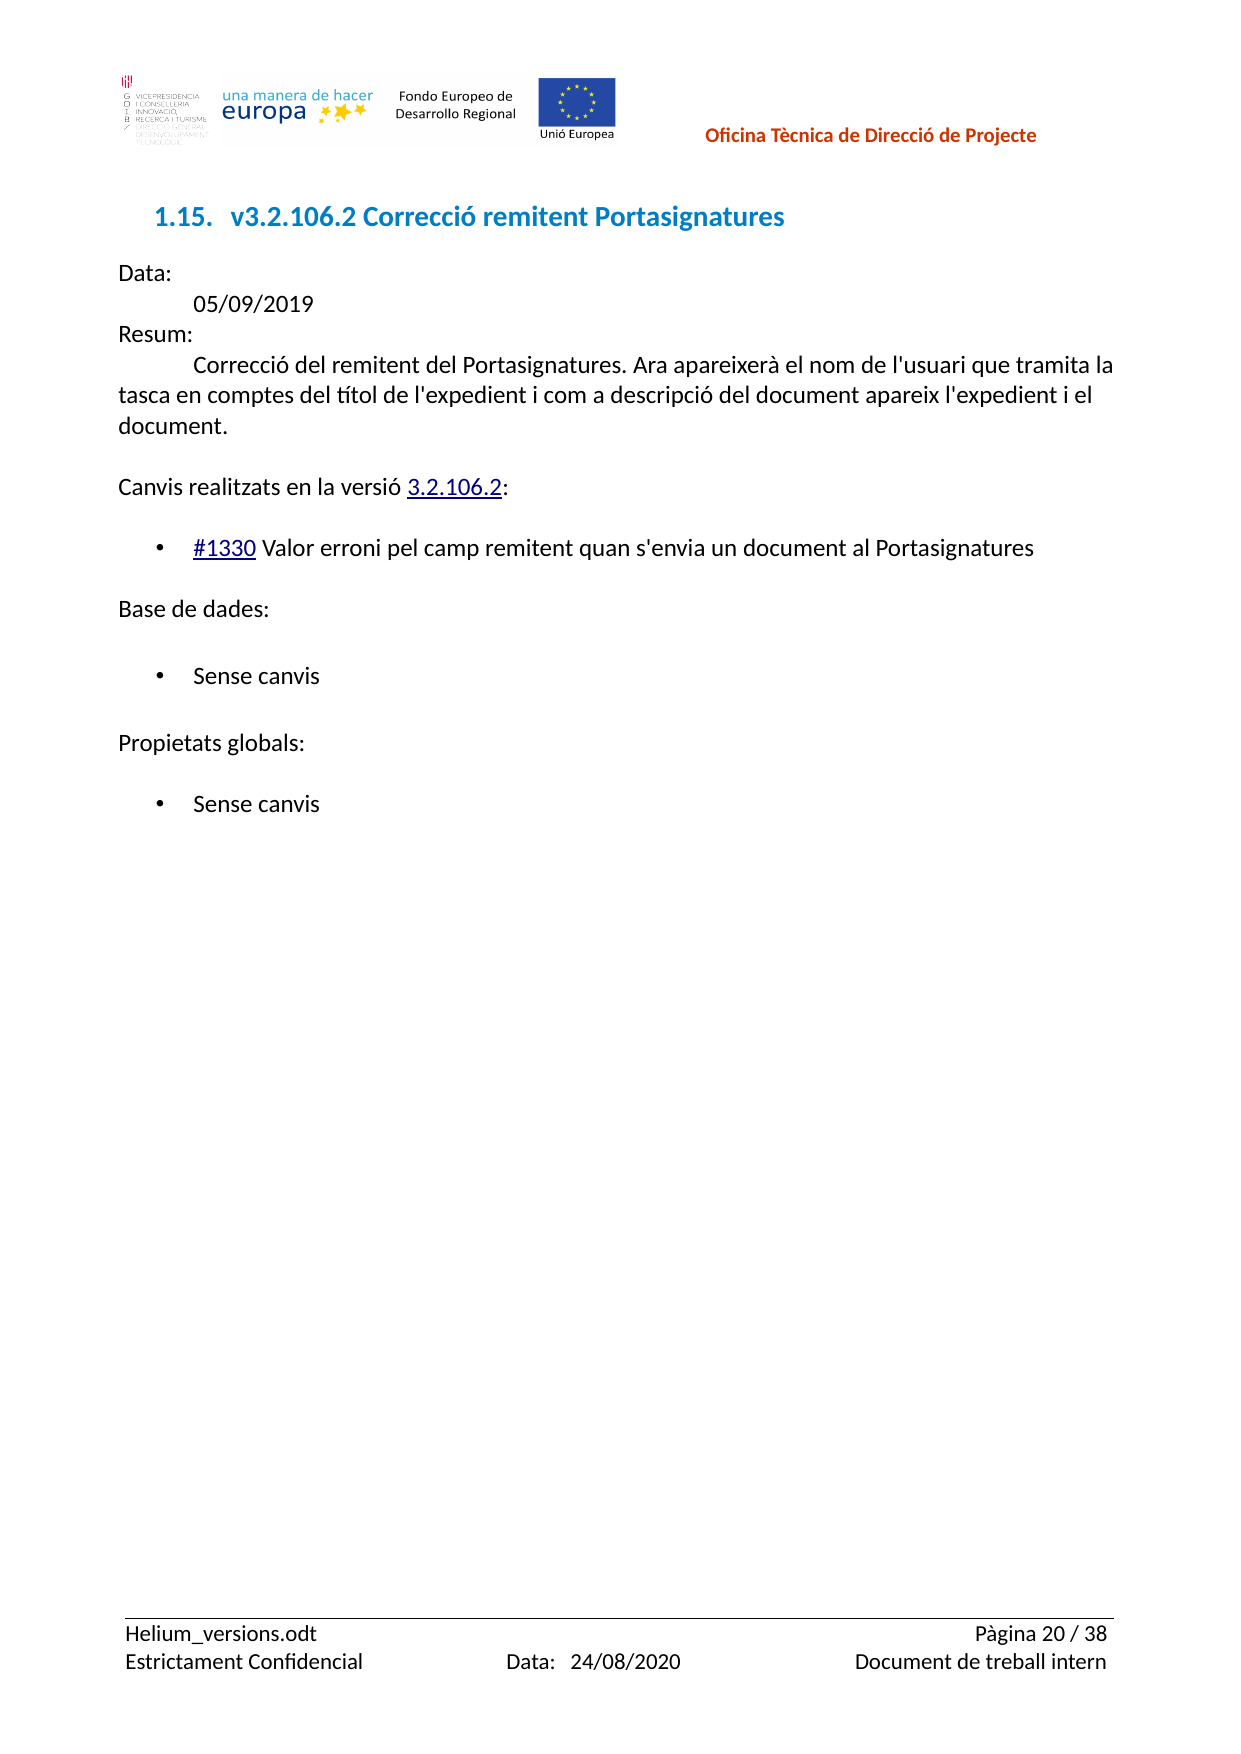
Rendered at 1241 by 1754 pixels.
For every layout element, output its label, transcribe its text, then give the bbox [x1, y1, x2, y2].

text Canvis realitzats en la versió 3.2.106.2: [118, 471, 1122, 502]
subtitle v3.2.106.2 Correcció remitent Portasignatures [153, 198, 1122, 234]
picture [118, 73, 213, 147]
text Correcció del remitent del Portasignatures. Ara apareixerà el nom de l'usuari que tramita la tasca en comptes del títol de l'expedient i com a descripció del document apareix l'expedient i el document. [118, 349, 1122, 441]
text Data: [118, 258, 1122, 288]
list Sense canvis [156, 660, 1122, 691]
text Base de dades: [118, 593, 1122, 624]
list #1330 Valor erroni pel camp remitent quan s'envia un document al Portasignatures [156, 532, 1122, 563]
picture [219, 73, 621, 147]
list Sense canvis [156, 788, 1122, 819]
text Resum: [118, 319, 1122, 349]
text 05/09/2019 [118, 288, 1122, 319]
text Propietats globals: [118, 727, 1122, 758]
